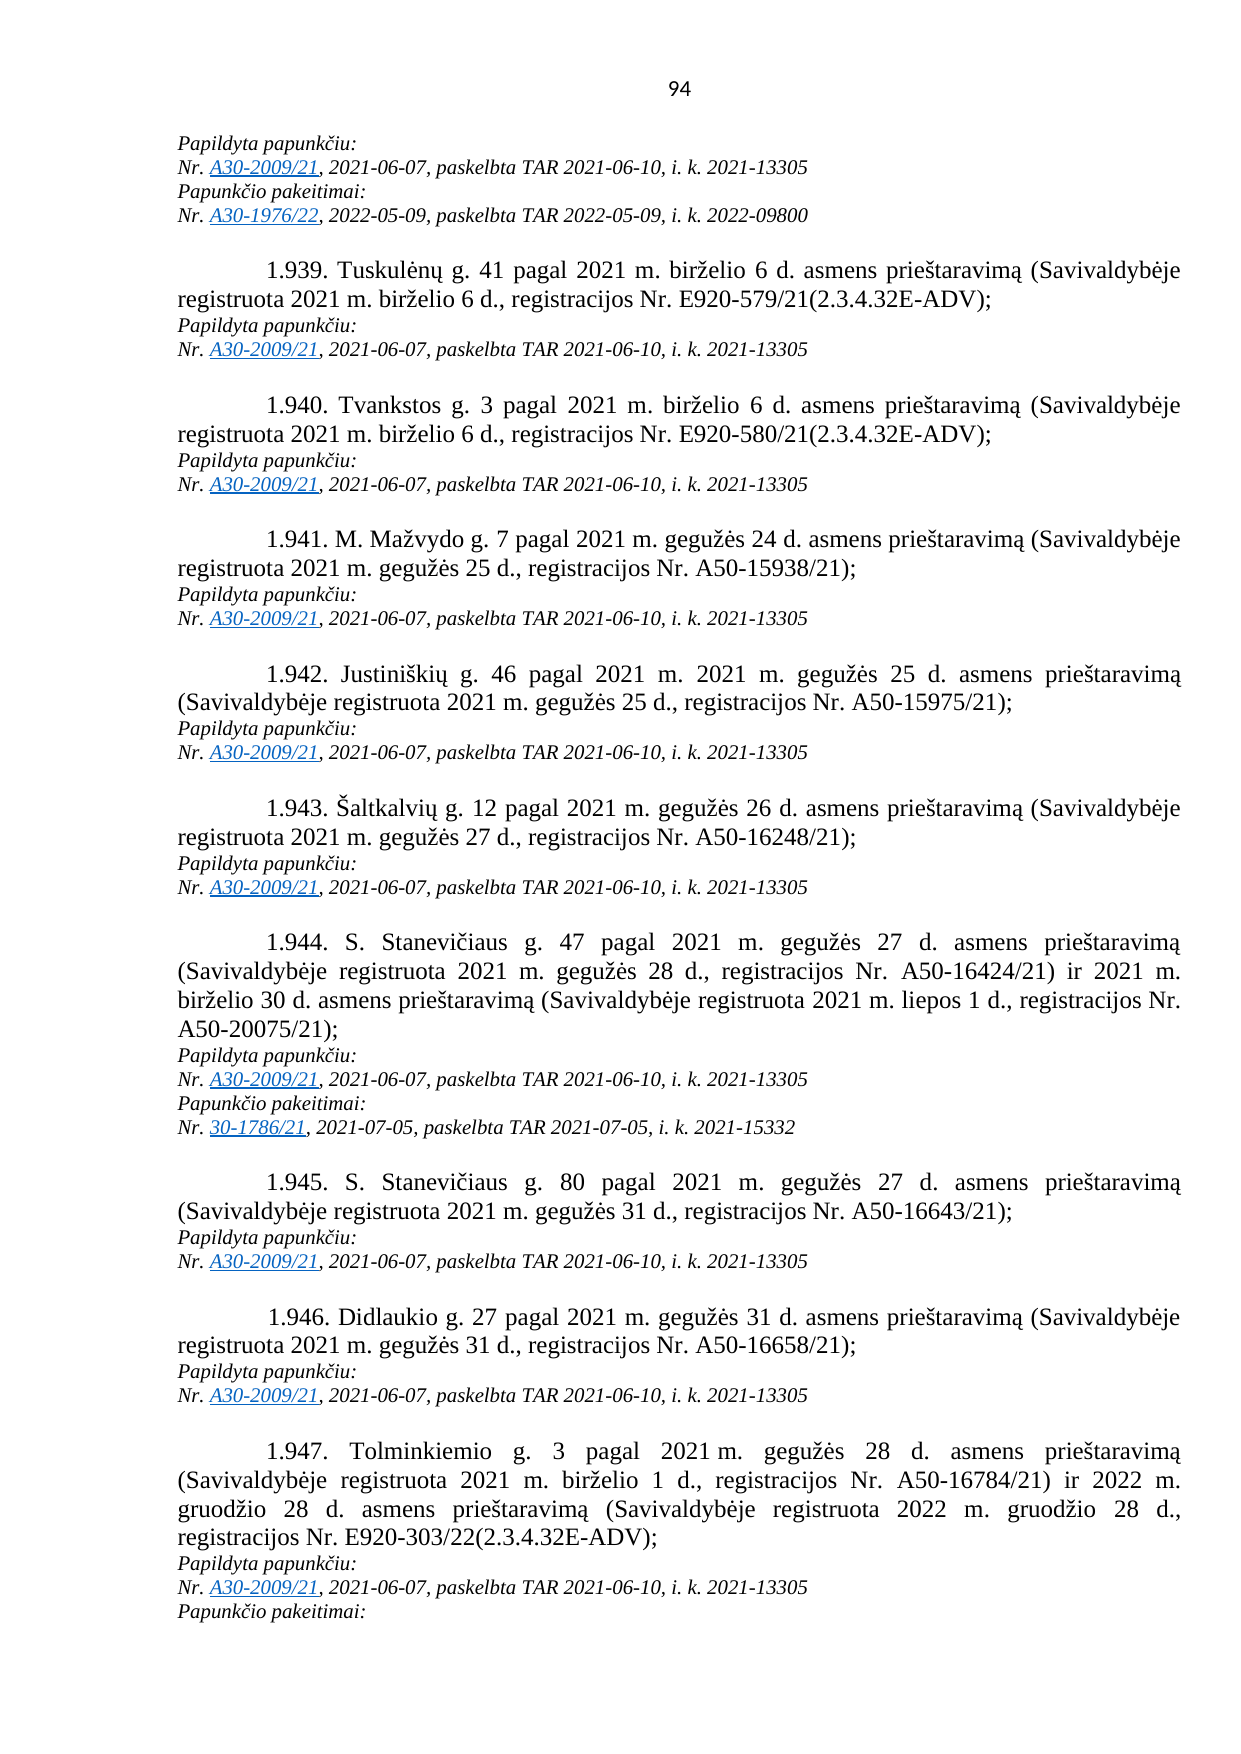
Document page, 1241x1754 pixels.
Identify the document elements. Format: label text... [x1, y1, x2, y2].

text Papunkčio pakeitimai: [177, 1599, 1181, 1623]
text Nr. A30-2009/21, 2021-06-07, paskelbta TAR 2021-06-10, i. k. 2021-13305 [177, 472, 1181, 496]
text 1.941. M. Mažvydo g. 7 pagal 2021 m. gegužės 24 d. asmens prieštaravimą (Savivaldybėje registruota 2021 m. gegužės 25 d., registracijos Nr. A50-15938/21); [177, 524, 1181, 582]
text Papildyta papunkčiu: [177, 851, 1181, 875]
text 1.946. Didlaukio g. 27 pagal 2021 m. gegužės 31 d. asmens prieštaravimą (Savivaldybėje registruota 2021 m. gegužės 31 d., registracijos Nr. A50-16658/21); [177, 1302, 1181, 1359]
text Nr. A30-1976/22, 2022-05-09, paskelbta TAR 2022-05-09, i. k. 2022-09800 [177, 203, 1181, 227]
text 1.940. Tvankstos g. 3 pagal 2021 m. birželio 6 d. asmens prieštaravimą (Savivaldybėje registruota 2021 m. birželio 6 d., registracijos Nr. E920-580/21(2.3.4.32E-ADV); [177, 390, 1181, 447]
text 1.942. Justiniškių g. 46 pagal 2021 m. 2021 m. gegužės 25 d. asmens prieštaravimą (Savivaldybėje registruota 2021 m. gegužės 25 d., registracijos Nr. A50-15975/21); [177, 659, 1181, 716]
text Papildyta papunkčiu: [177, 716, 1181, 740]
text Papunkčio pakeitimai: [177, 1091, 1181, 1115]
text 1.947. Tolminkiemio g. 3 pagal 2021 m. gegužės 28 d. asmens prieštaravimą (Savivaldybėje registruota 2021 m. birželio 1 d., registracijos Nr. A50-16784/21) ir 2022 m. gruodžio 28 d. asmens prieštaravimą (Savivaldybėje registruota 2022 m. gruodžio 28 d., registracijos Nr. E920-303/22(2.3.4.32E-ADV); [177, 1436, 1181, 1551]
text Nr. A30-2009/21, 2021-06-07, paskelbta TAR 2021-06-10, i. k. 2021-13305 [177, 155, 1181, 179]
text Papildyta papunkčiu: [177, 1359, 1181, 1383]
text 1.944. S. Stanevičiaus g. 47 pagal 2021 m. gegužės 27 d. asmens prieštaravimą (Savivaldybėje registruota 2021 m. gegužės 28 d., registracijos Nr. A50-16424/21) ir 2021 m. birželio 30 d. asmens prieštaravimą (Savivaldybėje registruota 2021 m. liepos 1 d., registracijos Nr. A50-20075/21); [177, 927, 1181, 1042]
text Papildyta papunkčiu: [177, 1225, 1181, 1249]
text Papildyta papunkčiu: [177, 131, 1181, 155]
text Nr. A30-2009/21, 2021-06-07, paskelbta TAR 2021-06-10, i. k. 2021-13305 [177, 740, 1181, 764]
text Nr. A30-2009/21, 2021-06-07, paskelbta TAR 2021-06-10, i. k. 2021-13305 [177, 337, 1181, 361]
text 1.943. Šaltkalvių g. 12 pagal 2021 m. gegužės 26 d. asmens prieštaravimą (Savivaldybėje registruota 2021 m. gegužės 27 d., registracijos Nr. A50-16248/21); [177, 793, 1181, 851]
text Nr. 30-1786/21, 2021-07-05, paskelbta TAR 2021-07-05, i. k. 2021-15332 [177, 1115, 1181, 1139]
text 1.945. S. Stanevičiaus g. 80 pagal 2021 m. gegužės 27 d. asmens prieštaravimą (Savivaldybėje registruota 2021 m. gegužės 31 d., registracijos Nr. A50-16643/21); [177, 1167, 1181, 1225]
text Papildyta papunkčiu: [177, 313, 1181, 337]
text Nr. A30-2009/21, 2021-06-07, paskelbta TAR 2021-06-10, i. k. 2021-13305 [177, 1249, 1181, 1273]
text Nr. A30-2009/21, 2021-06-07, paskelbta TAR 2021-06-10, i. k. 2021-13305 [177, 606, 1181, 630]
text Papildyta papunkčiu: [177, 1551, 1181, 1575]
text Papildyta papunkčiu: [177, 582, 1181, 606]
text Papildyta papunkčiu: [177, 447, 1181, 472]
text 1.939. Tuskulėnų g. 41 pagal 2021 m. birželio 6 d. asmens prieštaravimą (Savivaldybėje registruota 2021 m. birželio 6 d., registracijos Nr. E920-579/21(2.3.4.32E-ADV); [177, 256, 1181, 313]
text Papildyta papunkčiu: [177, 1042, 1181, 1067]
text Papunkčio pakeitimai: [177, 179, 1181, 203]
text Nr. A30-2009/21, 2021-06-07, paskelbta TAR 2021-06-10, i. k. 2021-13305 [177, 875, 1181, 899]
text Nr. A30-2009/21, 2021-06-07, paskelbta TAR 2021-06-10, i. k. 2021-13305 [177, 1067, 1181, 1091]
text Nr. A30-2009/21, 2021-06-07, paskelbta TAR 2021-06-10, i. k. 2021-13305 [177, 1575, 1181, 1599]
text Nr. A30-2009/21, 2021-06-07, paskelbta TAR 2021-06-10, i. k. 2021-13305 [177, 1383, 1181, 1407]
